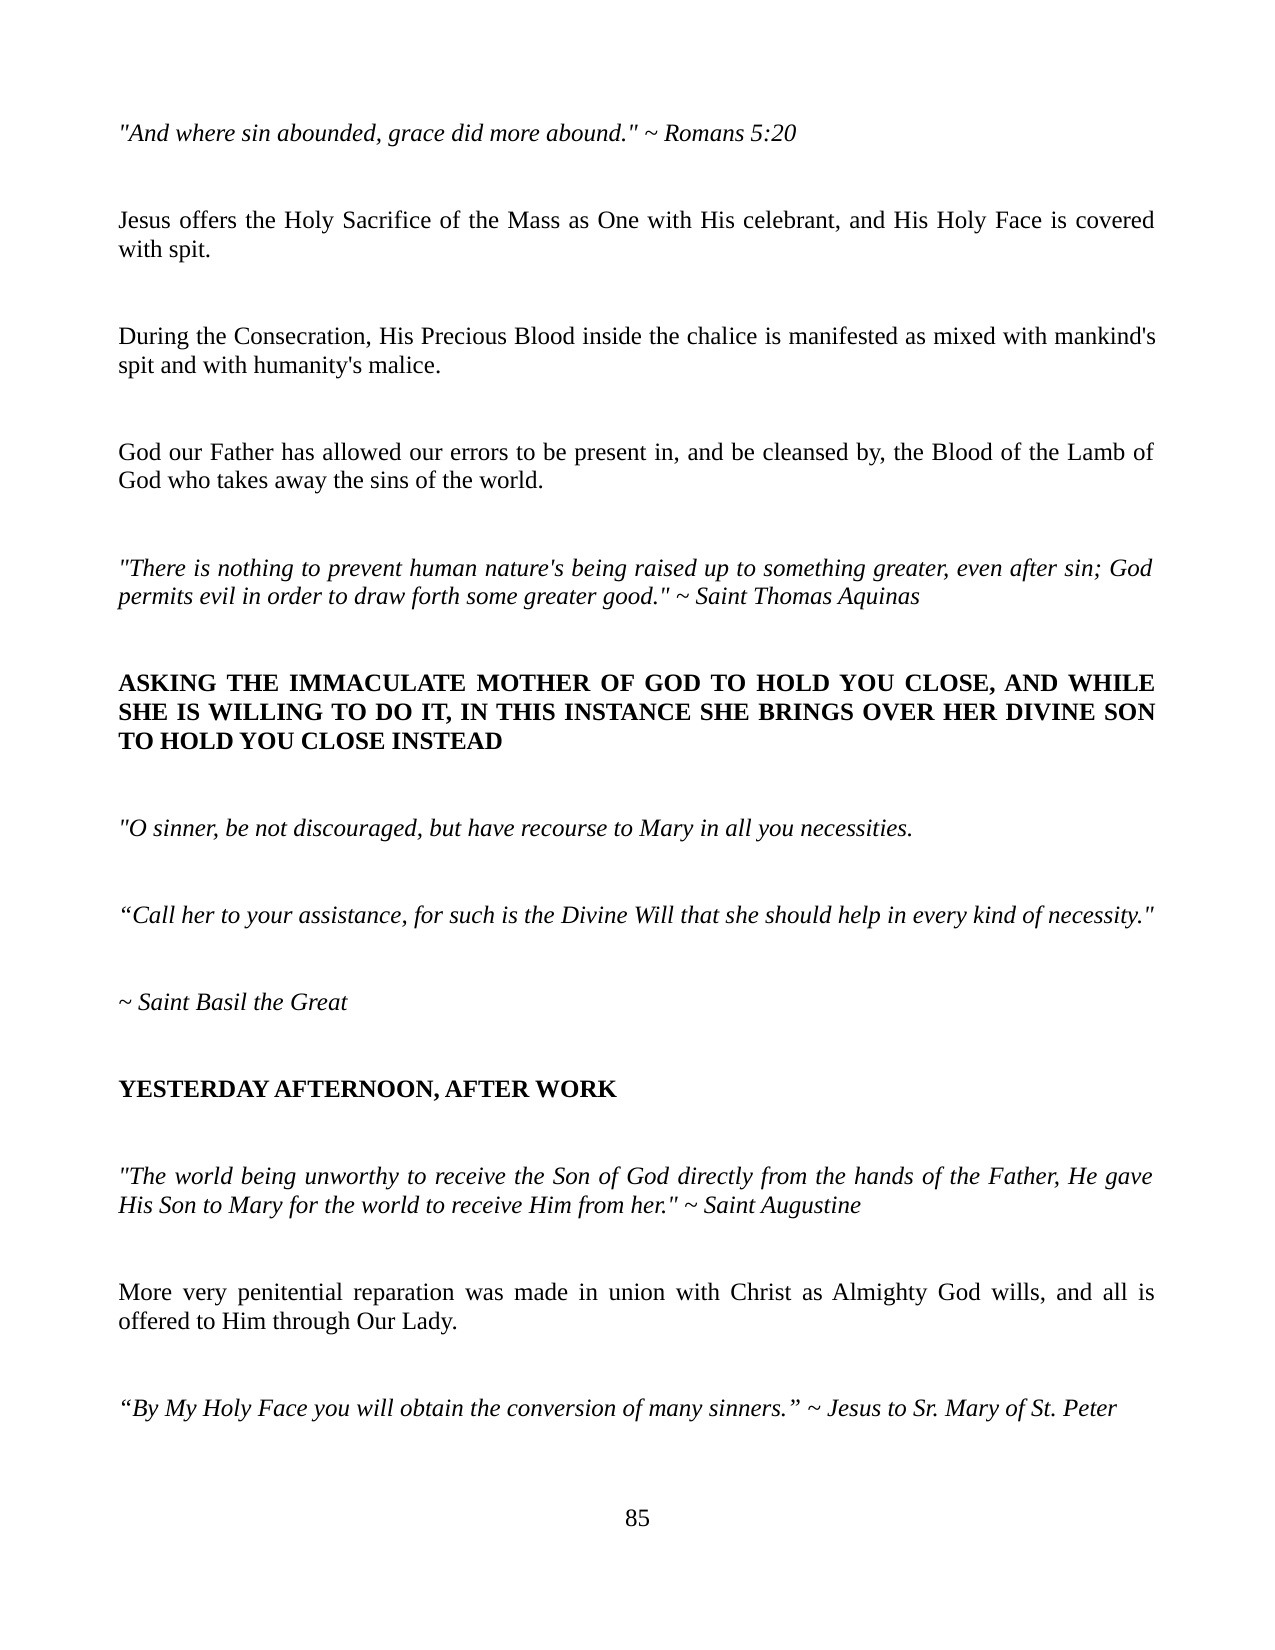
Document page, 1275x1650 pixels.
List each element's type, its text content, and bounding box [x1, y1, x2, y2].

text "O sinner, be not discouraged, but have recourse to Mary in all you necessities. [118, 813, 1157, 842]
text ASKING THE IMMACULATE MOTHER OF GOD TO HOLD YOU CLOSE, AND WHILE SHE IS WILLING TO DO IT, IN THIS INSTANCE SHE BRINGS OVER HER DIVINE SON TO HOLD YOU CLOSE INSTEAD [118, 668, 1157, 755]
text “Call her to your assistance, for such is the Divine Will that she should help in every kind of necessity." [118, 900, 1157, 929]
text ~ Saint Basil the Great [118, 987, 1157, 1016]
text "The world being unworthy to receive the Son of God directly from the hands of the Father, He gave His Son to Mary for the world to receive Him from her." ~ Saint Augustine [118, 1161, 1157, 1219]
text "There is nothing to prevent human nature's being raised up to something greater, even after sin; God permits evil in order to draw forth some greater good." ~ Saint Thomas Aquinas [118, 553, 1157, 610]
text YESTERDAY AFTERNOON, AFTER WORK [118, 1074, 1157, 1103]
text "And where sin abounded, grace did more abound." ~ Romans 5:20 [118, 118, 1157, 147]
text More very penitential reparation was made in union with Christ as Almighty God wills, and all is offered to Him through Our Lady. [118, 1277, 1157, 1335]
text During the Consecration, His Precious Blood inside the chalice is manifested as mixed with mankind's spit and with humanity's malice. [118, 321, 1157, 378]
text God our Father has allowed our errors to be present in, and be cleansed by, the Blood of the Lamb of God who takes away the sins of the world. [118, 437, 1157, 494]
text “By My Holy Face you will obtain the conversion of many sinners.” ~ Jesus to Sr. Mary of St. Peter [118, 1393, 1157, 1422]
text Jesus offers the Holy Sacrifice of the Mass as One with His celebrant, and His Holy Face is covered with spit. [118, 205, 1157, 263]
